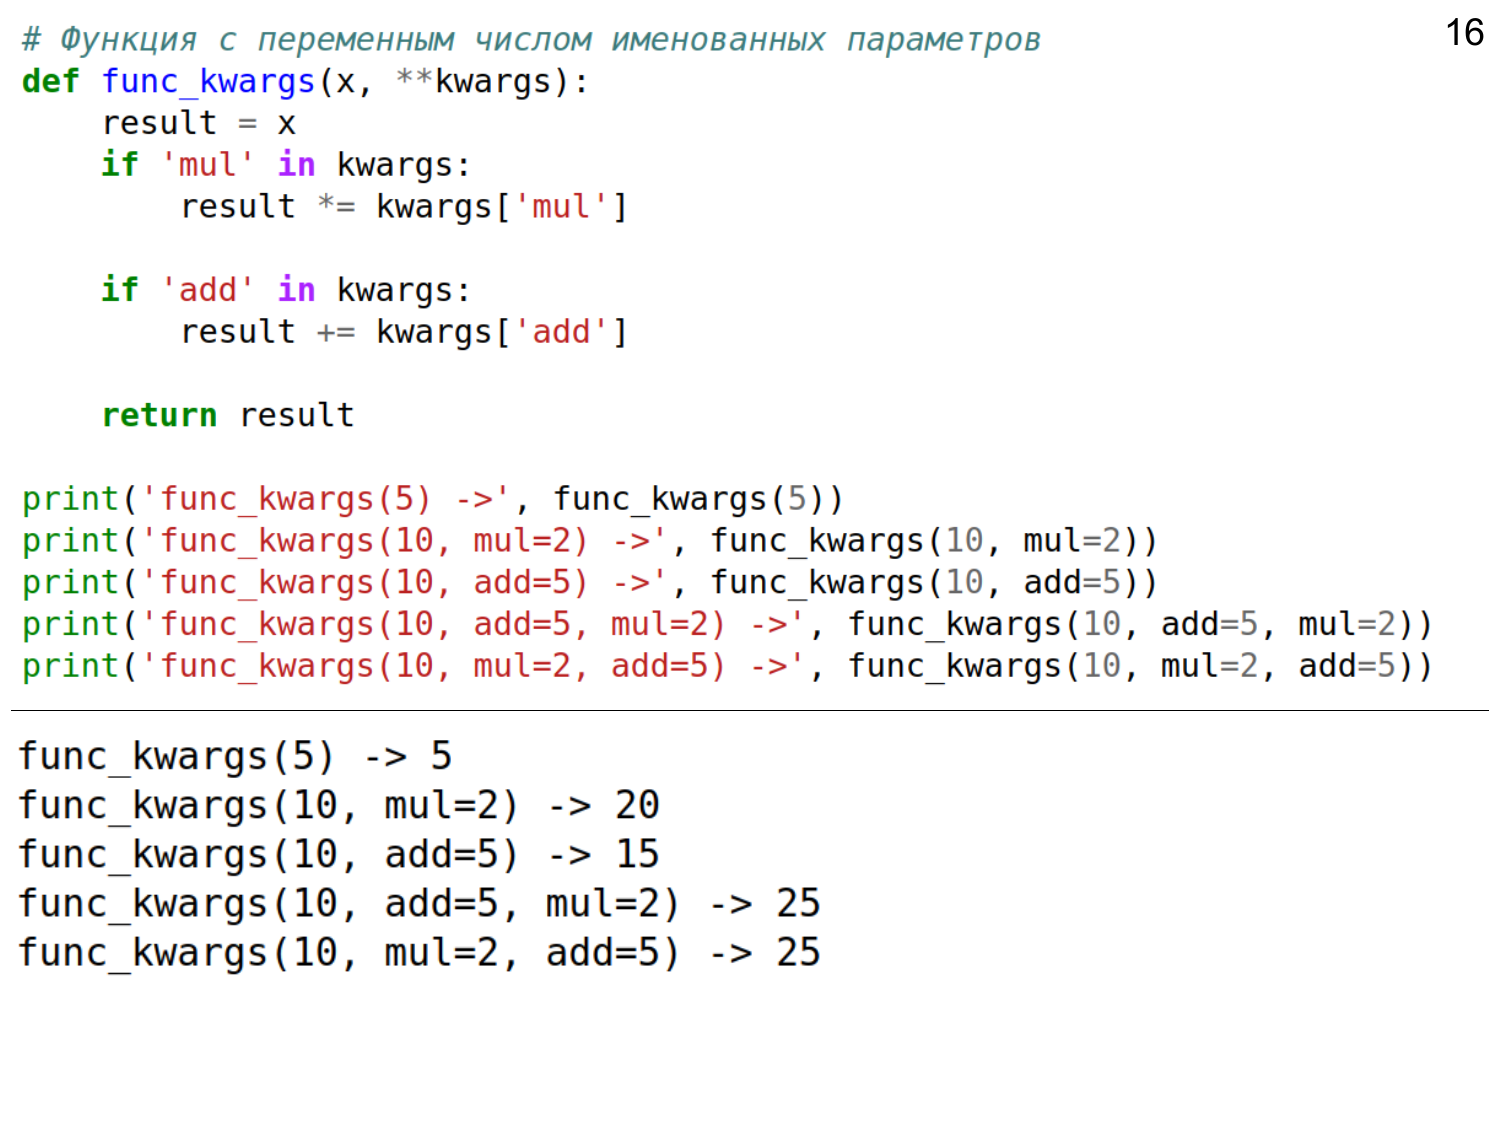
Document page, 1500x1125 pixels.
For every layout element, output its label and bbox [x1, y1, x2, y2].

picture [12, 726, 831, 986]
picture [11, 15, 1446, 699]
